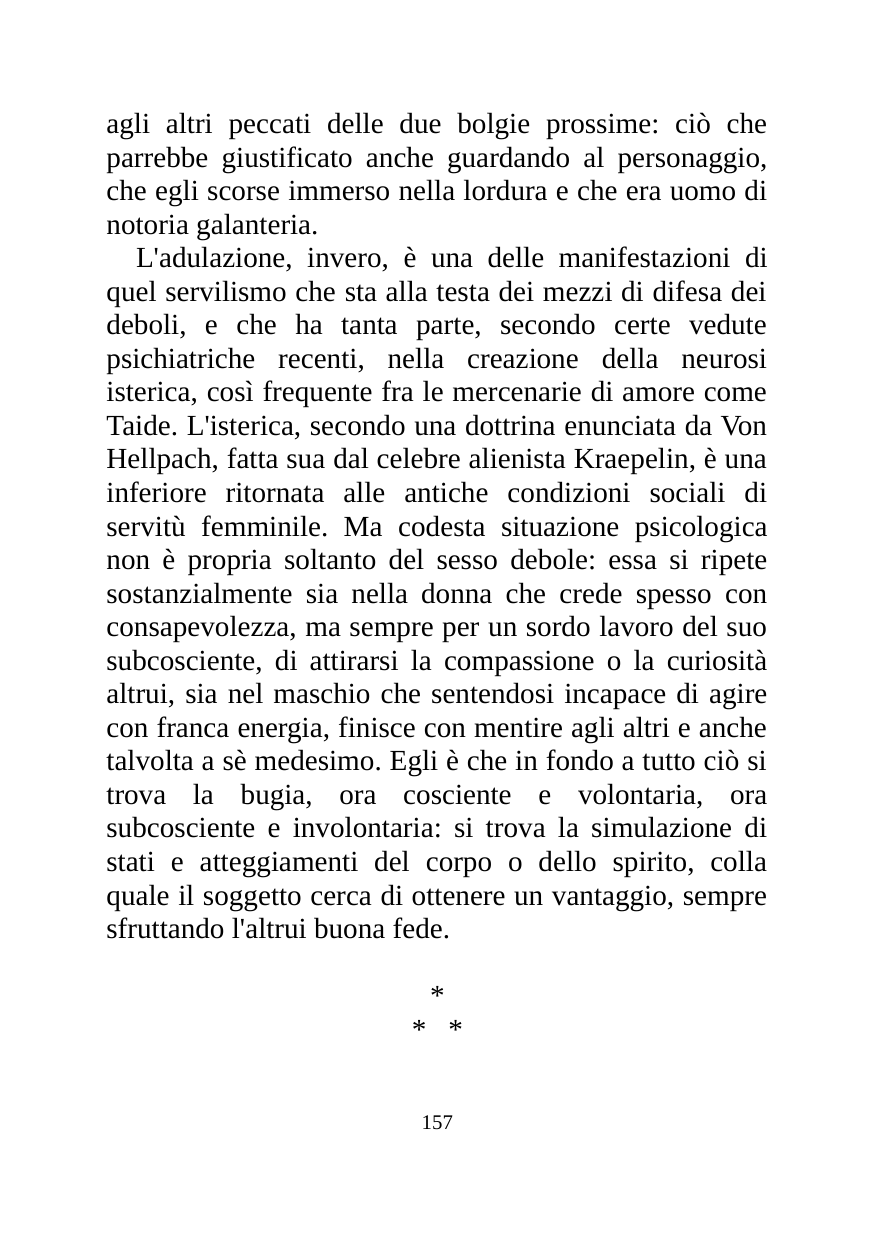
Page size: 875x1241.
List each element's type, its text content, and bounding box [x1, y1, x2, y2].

text * * [106, 1012, 768, 1045]
text agli altri peccati delle due bolgie prossime: ciò che parrebbe giustificato anche guardando al personaggio, che egli scorse immerso nella lordura e che era uomo di notoria galanteria. [106, 106, 768, 240]
text * [106, 978, 768, 1012]
text L'adulazione, invero, è una delle manifestazioni di quel servilismo che sta alla testa dei mezzi di difesa dei deboli, e che ha tanta parte, secondo certe vedute psichiatriche recenti, nella creazione della neurosi isterica, così frequente fra le mercenarie di amore come Taide. L'isterica, secondo una dottrina enunciata da Von Hellpach, fatta sua dal celebre alienista Kraepelin, è una inferiore ritornata alle antiche condizioni sociali di servitù femminile. Ma codesta situazione psicologica non è propria soltanto del sesso debole: essa si ripete sostanzialmente sia nella donna che crede spesso con consapevolezza, ma sempre per un sordo lavoro del suo subcosciente, di attirarsi la compassione o la curiosità altrui, sia nel maschio che sentendosi incapace di agire con franca energia, finisce con mentire agli altri e anche talvolta a sè medesimo. Egli è che in fondo a tutto ciò si trova la bugia, ora cosciente e volontaria, ora subcosciente e involontaria: si trova la simulazione di stati e atteggiamenti del corpo o dello spirito, colla quale il soggetto cerca di ottenere un vantaggio, sempre sfruttando l'altrui buona fede. [106, 240, 768, 945]
